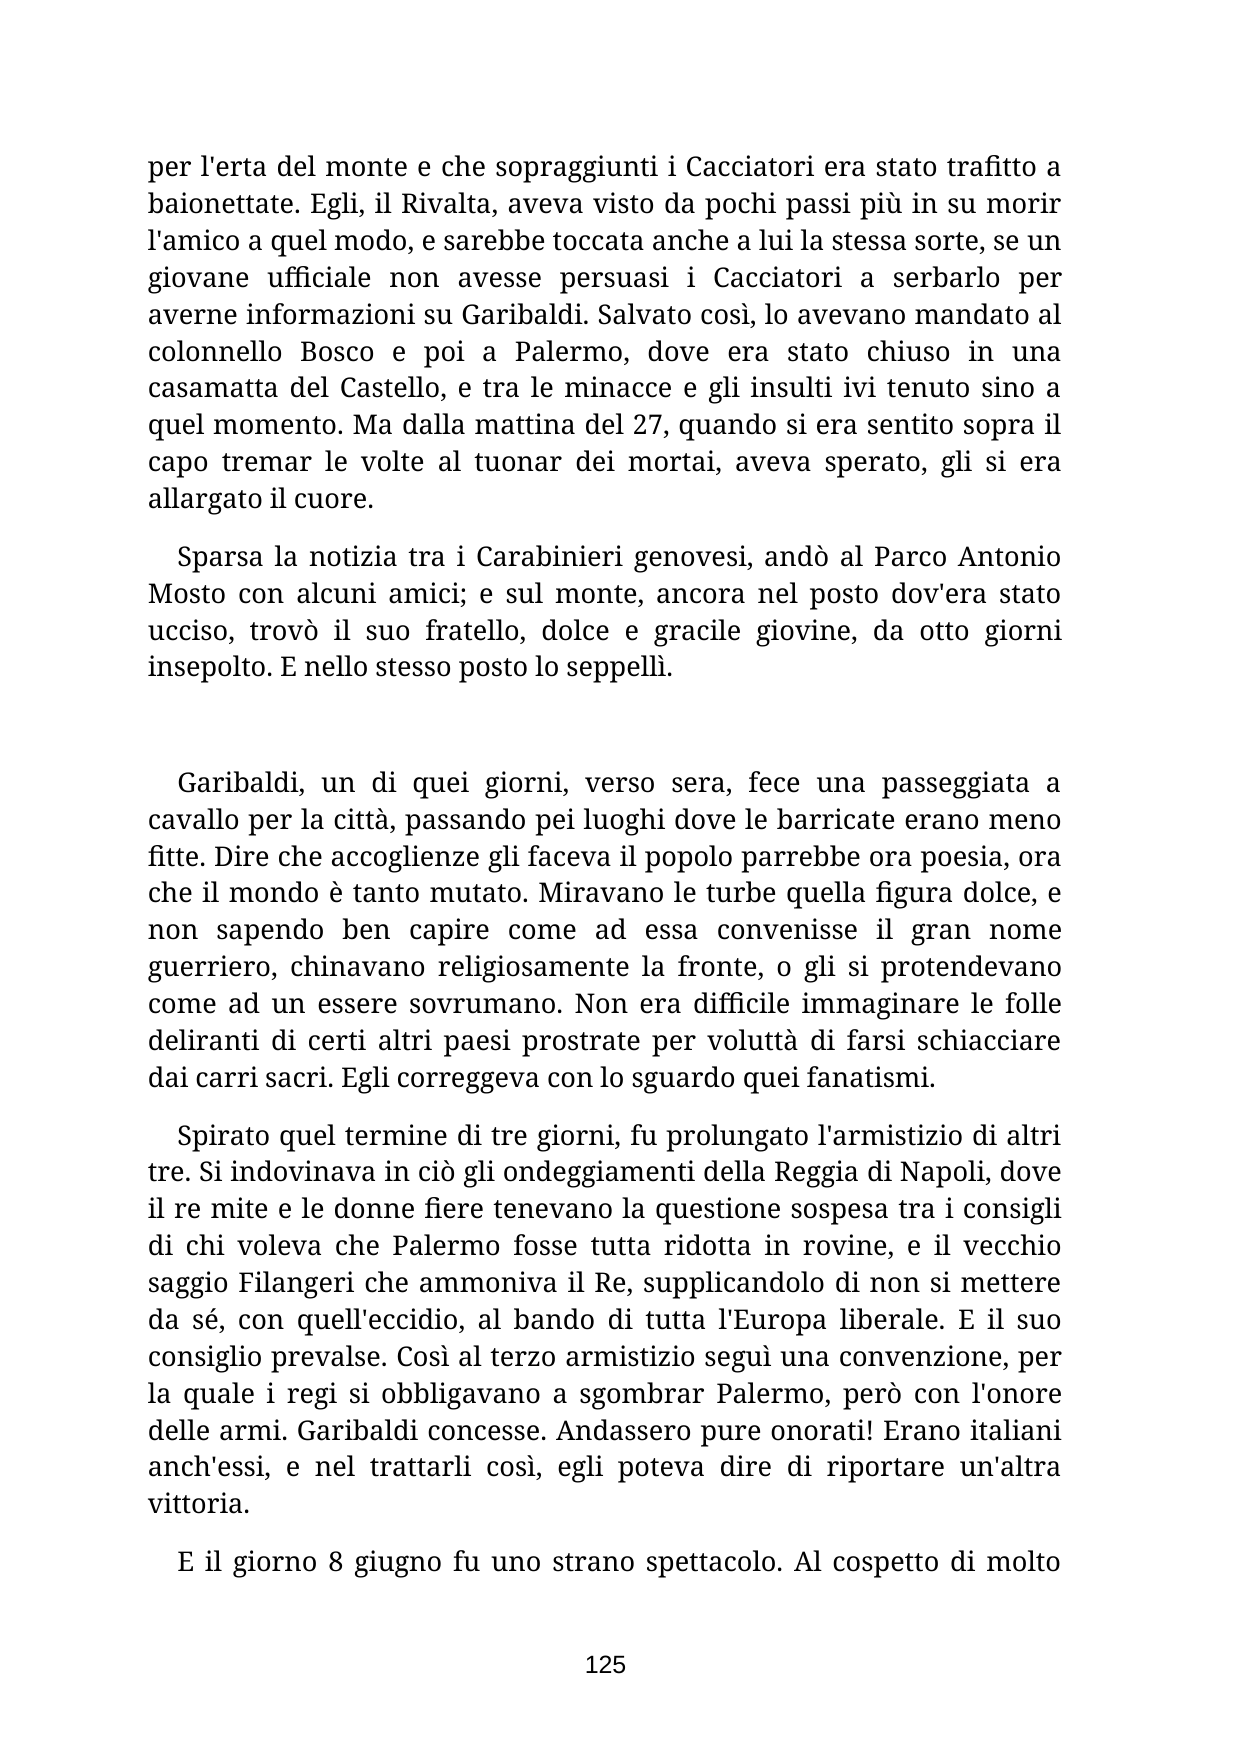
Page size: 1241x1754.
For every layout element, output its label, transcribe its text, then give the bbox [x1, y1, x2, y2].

text Garibaldi, un di quei giorni, verso sera, fece una passeggiata a cavallo per la città, passando pei luoghi dove le barricate erano meno fitte. Dire che accoglienze gli faceva il popolo parrebbe ora poesia, ora che il mondo è tanto mutato. Miravano le turbe quella figura dolce, e non sapendo ben capire come ad essa convenisse il gran nome guerriero, chinavano religiosamente la fronte, o gli si protendevano come ad un essere sovrumano. Non era difficile immaginare le folle deliranti di certi altri paesi prostrate per voluttà di farsi schiacciare dai carri sacri. Egli correggeva con lo sguardo quei fanatismi. [148, 763, 1063, 1095]
text Spirato quel termine di tre giorni, fu prolungato l'armistizio di altri tre. Si indovinava in ciò gli ondeggiamenti della Reggia di Napoli, dove il re mite e le donne fiere tenevano la questione sospesa tra i consigli di chi voleva che Palermo fosse tutta ridotta in rovine, e il vecchio saggio Filangeri che ammoniva il Re, supplicandolo di non si mettere da sé, con quell'eccidio, al bando di tutta l'Europa liberale. E il suo consiglio prevalse. Così al terzo armistizio seguì una convenzione, per la quale i regi si obbligavano a sgombrar Palermo, però con l'onore delle armi. Garibaldi concesse. Andassero pure onorati! Erano italiani anch'essi, e nel trattarli così, egli poteva dire di riportare un'altra vittoria. [148, 1116, 1063, 1522]
text Sparsa la notizia tra i Carabinieri genovesi, andò al Parco Antonio Mosto con alcuni amici; e sul monte, ancora nel posto dov'era stato ucciso, trovò il suo fratello, dolce e gracile giovine, da otto giorni insepolto. E nello stesso posto lo seppellì. [148, 537, 1063, 685]
text E il giorno 8 giugno fu uno strano spettacolo. Al cospetto di molto [148, 1542, 1063, 1579]
text per l'erta del monte e che sopraggiunti i Cacciatori era stato trafitto a baionettate. Egli, il Rivalta, aveva visto da pochi passi più in su morir l'amico a quel modo, e sarebbe toccata anche a lui la stessa sorte, se un giovane ufficiale non avesse persuasi i Cacciatori a serbarlo per averne informazioni su Garibaldi. Salvato così, lo avevano mandato al colonnello Bosco e poi a Palermo, dove era stato chiuso in una casamatta del Castello, e tra le minacce e gli insulti ivi tenuto sino a quel momento. Ma dalla mattina del 27, quando si era sentito sopra il capo tremar le volte al tuonar dei mortai, aveva sperato, gli si era allargato il cuore. [148, 148, 1063, 516]
